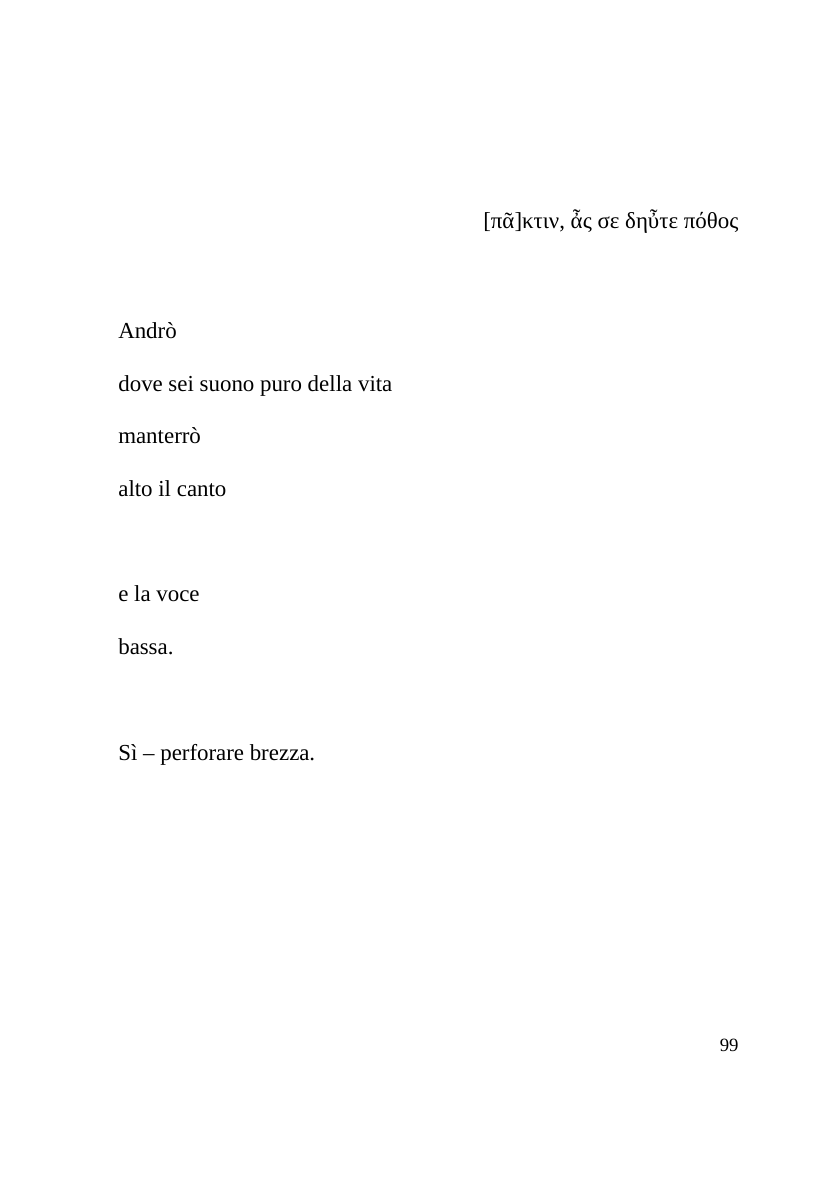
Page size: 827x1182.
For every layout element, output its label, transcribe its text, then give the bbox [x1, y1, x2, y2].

text e la voce [88, 580, 738, 607]
text manterrò [88, 422, 738, 449]
text alto il canto [88, 475, 738, 501]
text dove sei suono puro della vita [88, 369, 738, 396]
text [πᾶ]κτιν, ἆς σε δηὖτε πόθος [88, 207, 738, 233]
text bassa. [88, 633, 738, 659]
text Andrò [88, 317, 738, 343]
text Sì – perforare brezza. [88, 738, 738, 765]
